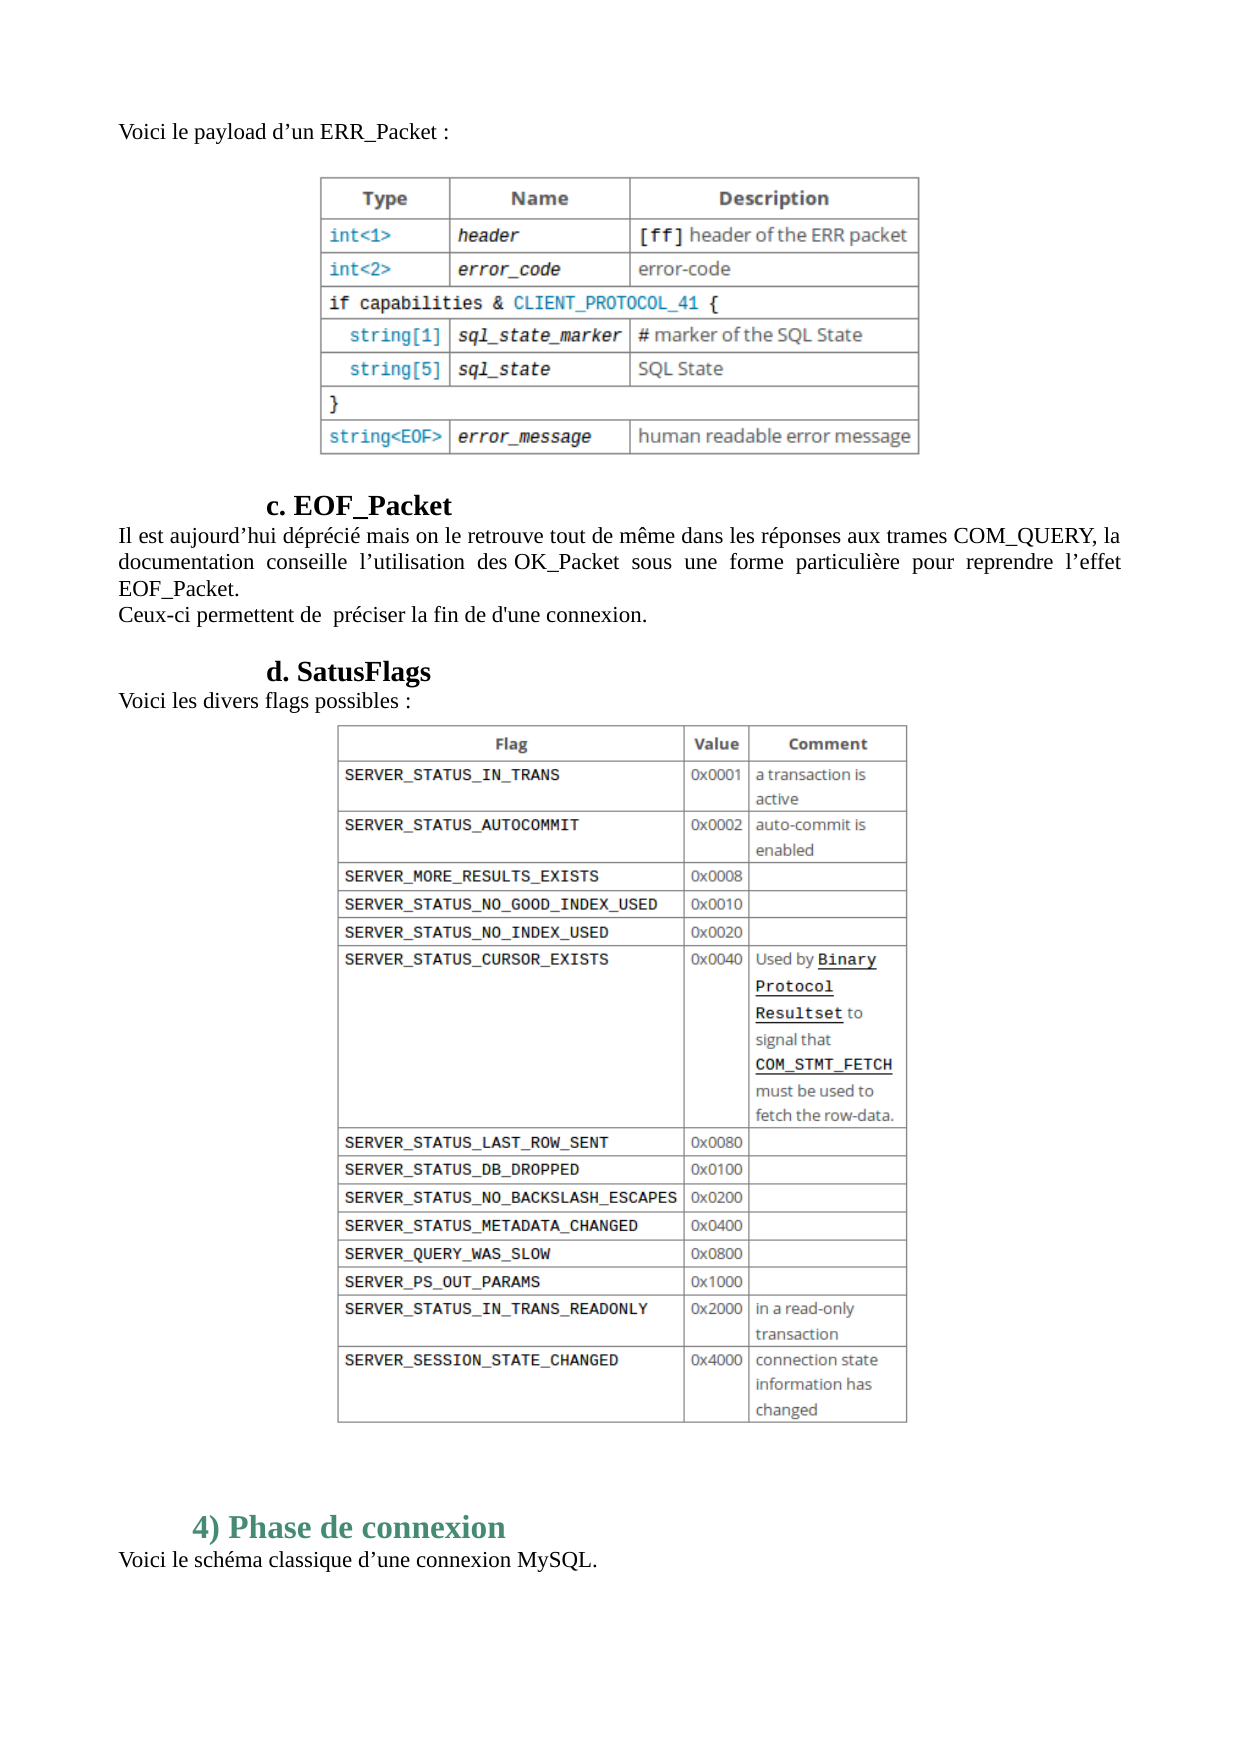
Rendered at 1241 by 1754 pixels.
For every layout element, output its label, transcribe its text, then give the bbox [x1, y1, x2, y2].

text d. SatusFlags [118, 654, 1122, 687]
picture [316, 170, 924, 462]
text Voici le schéma classique d’une connexion MySQL. [118, 1546, 1122, 1572]
text Voici les divers flags possibles : [118, 687, 1122, 714]
text 4) Phase de connexion [118, 1507, 1122, 1546]
text Ceux-ci permettent de préciser la fin de d'une connexion. [118, 601, 1122, 627]
text Il est aujourd’hui déprécié mais on le retrouve tout de même dans les réponses aux trames COM_QUERY, la documentation conseille l’utilisation des OK_Packet sous une forme particulière pour reprendre l’effet EOF_Packet. [118, 522, 1122, 601]
text Voici le payload d’un ERR_Packet : [118, 118, 1122, 144]
text c. EOF_Packet [118, 488, 1122, 522]
picture [330, 713, 911, 1429]
